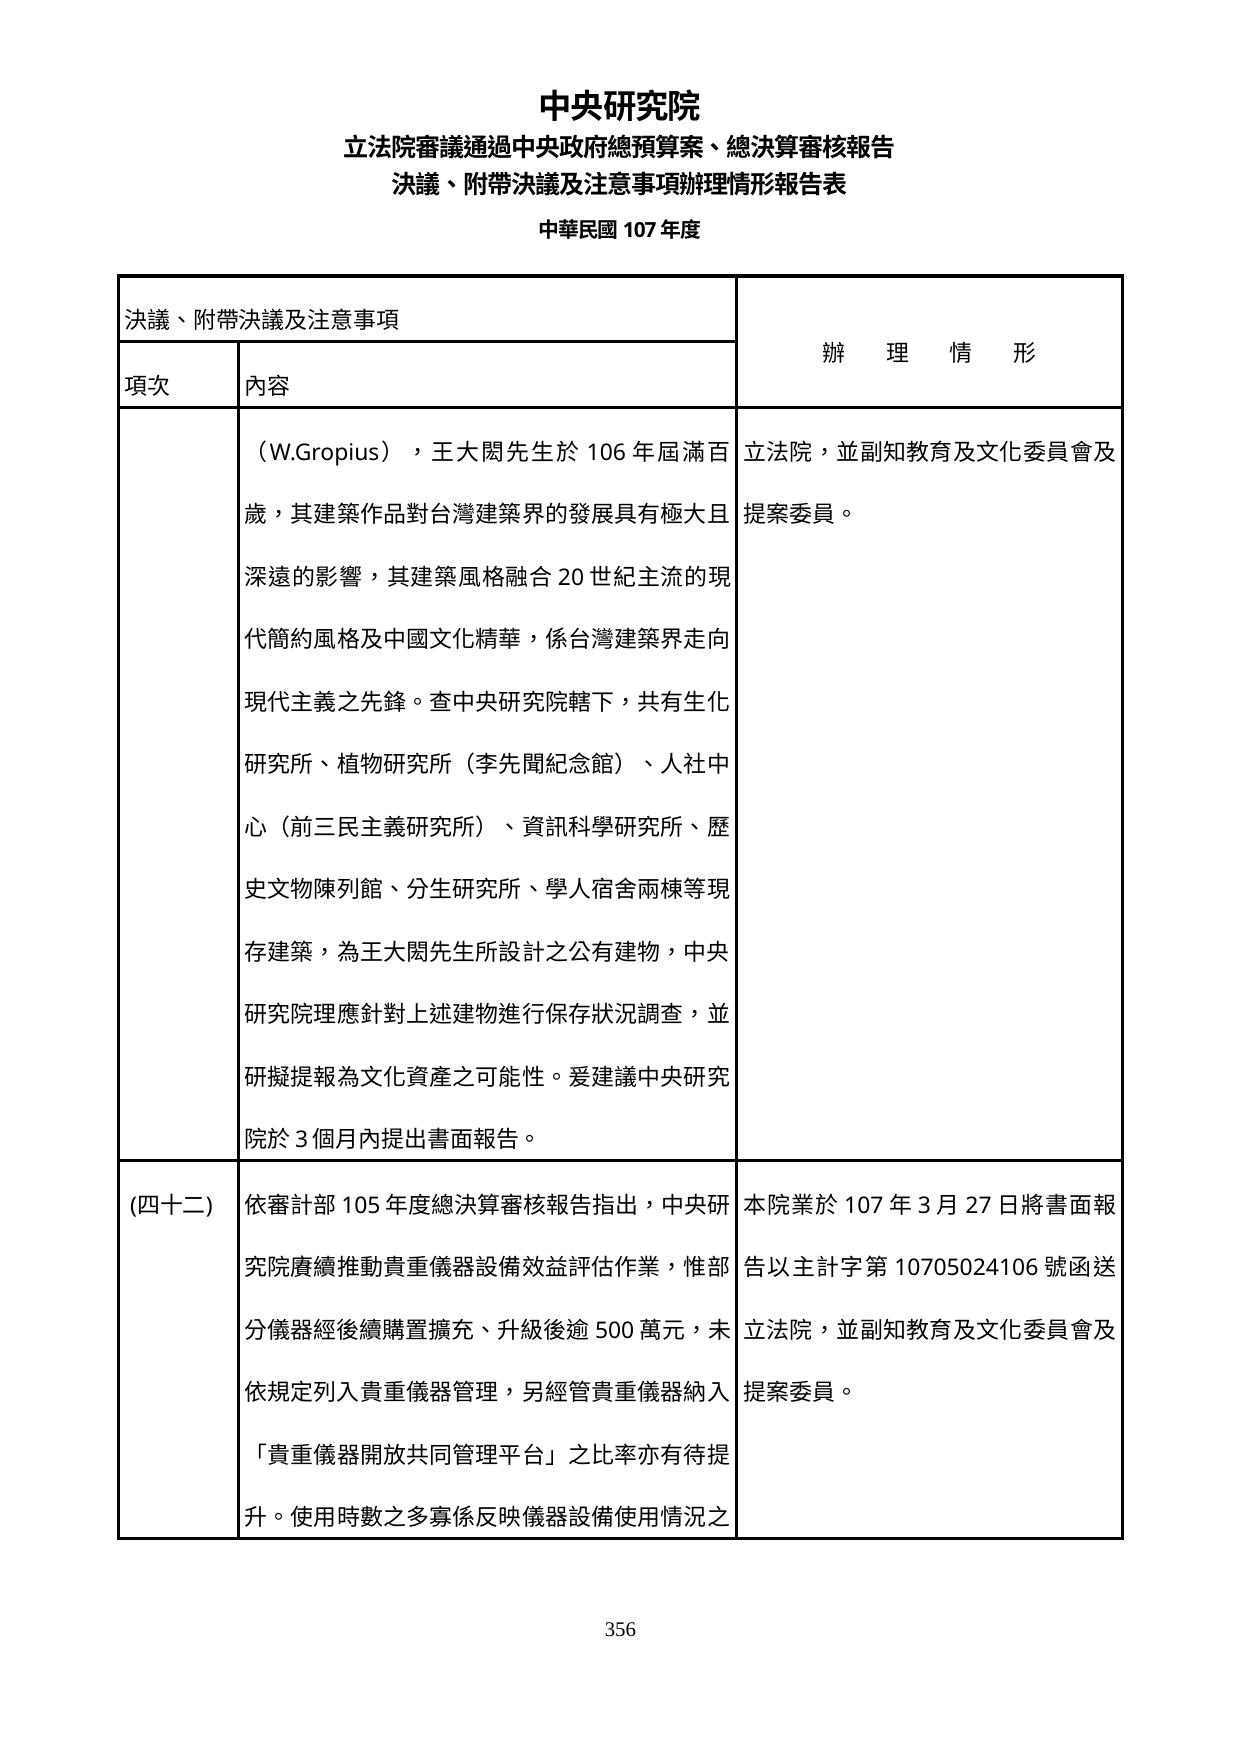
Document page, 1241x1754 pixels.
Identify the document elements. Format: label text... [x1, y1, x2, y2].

table_cell 本院業於107年3月27日將書面報告以主計字第10705024106號函送立法院，並副知教育及文化委員會及提案委員。 [738, 1162, 1121, 1537]
table_cell （W.Gropius），王大閎先生於106年屆滿百歲，其建築作品對台灣建築界的發展具有極大且深遠的影響，其建築風格融合20世紀主流的現代簡約風格及中國文化精華，係台灣建築界走向現代主義之先鋒。查中央研究院轄下，共有生化研究所、植物研究所（李先聞紀念館）、人社中心（前三民主義研究所）、資訊科學研究所、歷史文物陳列館、分生研究所、學人宿舍兩棟等現存建築，為王大閎先生所設計之公有建物，中央研究院理應針對上述建物進行保存狀況調查，並研擬提報為文化資產之可能性。爰建議中央研究院於3個月內提出書面報告。 [240, 409, 735, 1159]
table_cell (四十二) [120, 1162, 237, 1537]
table_header 辦 理 情 形 [738, 278, 1121, 406]
table_cell 內容 [240, 343, 735, 406]
table_cell [120, 409, 237, 1159]
table_cell 依審計部105年度總決算審核報告指出，中央研究院賡續推動貴重儀器設備效益評估作業，惟部分儀器經後續購置擴充、升級後逾500萬元，未依規定列入貴重儀器管理，另經管貴重儀器納入「貴重儀器開放共同管理平台」之比率亦有待提升。使用時數之多寡係反映儀器設備使用情況之 [240, 1162, 735, 1537]
table_cell 項次 [120, 343, 237, 406]
table_cell 立法院，並副知教育及文化委員會及提案委員。 [738, 409, 1121, 1159]
table_header 決議、附帶決議及注意事項 [120, 278, 735, 340]
